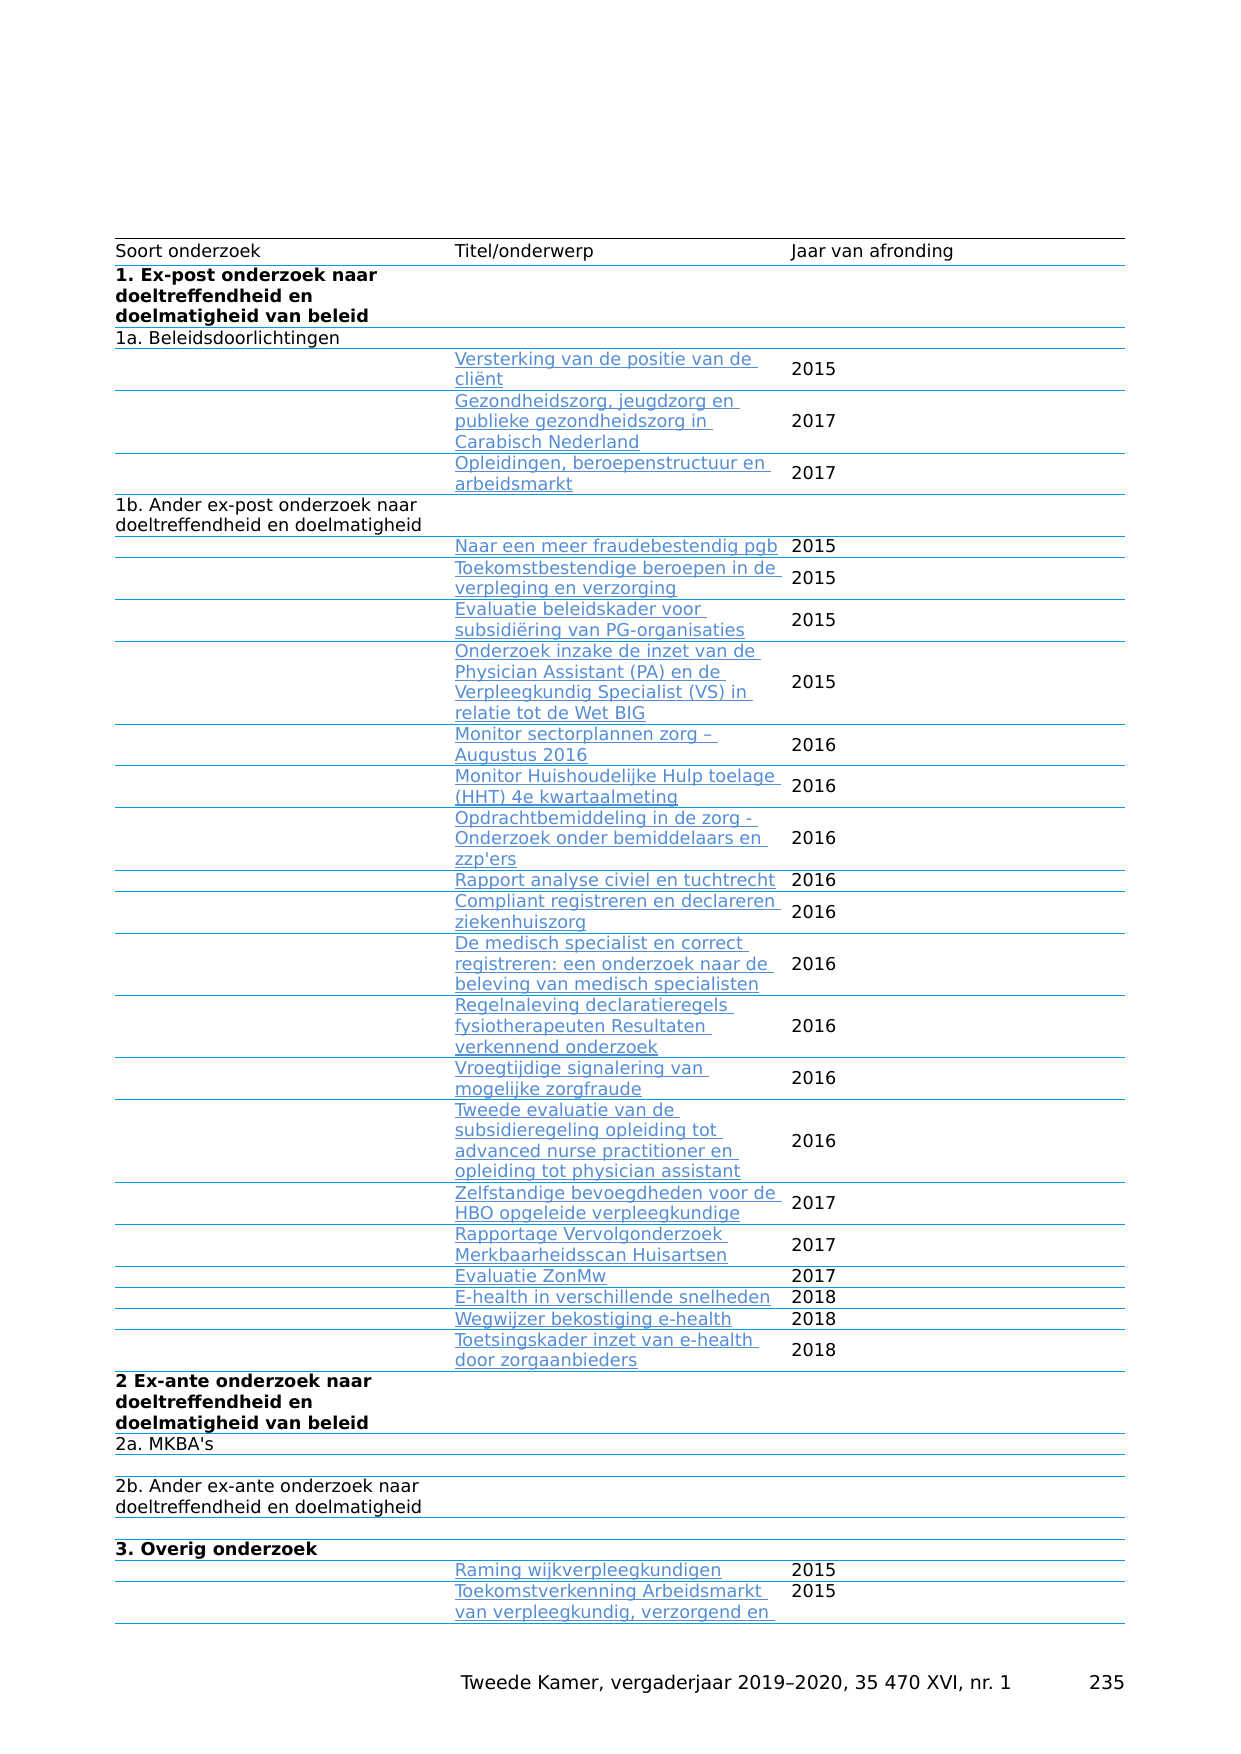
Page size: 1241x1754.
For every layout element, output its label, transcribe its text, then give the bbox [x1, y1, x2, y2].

table_cell 1a. Beleidsdoorlichtingen [115, 328, 452, 348]
table_cell [788, 1434, 1125, 1454]
table_cell [788, 1477, 1125, 1517]
table_cell 1. Ex-post onderzoek naar doeltreffendheid en doelmatigheid van beleid [115, 266, 452, 327]
table_cell Zelfstandige bevoegdheden voor de HBO opgeleide verpleegkundige [452, 1183, 788, 1224]
table_cell 2b. Ander ex-ante onderzoek naar doeltreffendheid en doelmatigheid [115, 1477, 452, 1517]
table_cell [115, 1225, 452, 1266]
table_cell 2016 [788, 725, 1125, 765]
table_cell 2016 [788, 808, 1125, 869]
table_cell [452, 1518, 788, 1538]
table_cell 2015 [788, 537, 1125, 557]
table_cell [452, 495, 788, 536]
table_cell [788, 328, 1125, 348]
table_cell De medisch specialist en correct registreren: een onderzoek naar de beleving van medisch specialisten [452, 934, 788, 995]
table_cell [115, 1330, 452, 1371]
table_cell E-health in verschillende snelheden [452, 1288, 788, 1308]
table_cell Soort onderzoek [115, 239, 452, 265]
table_cell [115, 1561, 452, 1581]
table_cell [115, 725, 452, 765]
table_cell Monitor Huishoudelijke Hulp toelage (HHT) 4e kwartaalmeting [452, 766, 788, 807]
table_cell [452, 266, 788, 327]
table_cell Opdrachtbemiddeling in de zorg - Onderzoek onder bemiddelaars en zzp'ers [452, 808, 788, 869]
table_cell [115, 349, 452, 390]
table_cell [452, 1540, 788, 1559]
table_cell [788, 1372, 1125, 1433]
table_cell Titel/onderwerp [452, 239, 788, 265]
table_cell 2016 [788, 934, 1125, 995]
table_cell 2017 [788, 391, 1125, 452]
table_cell Rapport analyse civiel en tuchtrecht [452, 871, 788, 891]
table_cell Toekomstverkenning Arbeidsmarkt van verpleegkundig, verzorgend en [452, 1582, 788, 1622]
table_cell 2016 [788, 871, 1125, 891]
table_cell Gezondheidszorg, jeugdzorg en publieke gezondheidszorg in Carabisch Nederland [452, 391, 788, 452]
table_cell [115, 1455, 452, 1476]
table_cell 2017 [788, 1225, 1125, 1266]
table_cell [115, 454, 452, 494]
table_cell Compliant registreren en declareren ziekenhuiszorg [452, 892, 788, 932]
table_cell [115, 642, 452, 724]
table_cell [115, 1288, 452, 1308]
table_cell 2a. MKBA's [115, 1434, 452, 1454]
table_cell [115, 1309, 452, 1329]
table_cell Versterking van de positie van de cliënt [452, 349, 788, 390]
table_cell [788, 1518, 1125, 1538]
table_cell 2017 [788, 454, 1125, 494]
table_cell 2015 [788, 1582, 1125, 1622]
table_cell 3. Overig onderzoek [115, 1540, 452, 1559]
table_cell [788, 495, 1125, 536]
table_cell [115, 1100, 452, 1182]
table_cell 2015 [788, 642, 1125, 724]
table_cell Evaluatie beleidskader voor subsidiëring van PG-organisaties [452, 600, 788, 641]
table_cell 2016 [788, 892, 1125, 932]
table_cell 2017 [788, 1183, 1125, 1224]
table_cell [452, 1434, 788, 1454]
table_cell 2016 [788, 1100, 1125, 1182]
table_cell [115, 537, 452, 557]
table_cell [115, 934, 452, 995]
table_cell [452, 1455, 788, 1476]
table_cell 1b. Ander ex-post onderzoek naar doeltreffendheid en doelmatigheid [115, 495, 452, 536]
table_cell [452, 1477, 788, 1517]
table_cell 2015 [788, 600, 1125, 641]
table_cell [115, 766, 452, 807]
table_cell Wegwijzer bekostiging e-health [452, 1309, 788, 1329]
table_cell [788, 266, 1125, 327]
table_cell [788, 1540, 1125, 1559]
table_cell Vroegtijdige signalering van mogelijke zorgfraude [452, 1058, 788, 1099]
table_cell Regelnaleving declaratieregels fysiotherapeuten Resultaten verkennend onderzoek [452, 996, 788, 1057]
table_cell [115, 892, 452, 932]
table_cell Toekomstbestendige beroepen in de verpleging en verzorging [452, 558, 788, 599]
table_cell Raming wijkverpleegkundigen [452, 1561, 788, 1581]
table_cell Monitor sectorplannen zorg – Augustus 2016 [452, 725, 788, 765]
table_cell [452, 1372, 788, 1433]
table_cell [115, 871, 452, 891]
table_cell 2 Ex-ante onderzoek naar doeltreffendheid en doelmatigheid van beleid [115, 1372, 452, 1433]
table_cell 2018 [788, 1330, 1125, 1371]
table_cell 2017 [788, 1267, 1125, 1287]
table_cell Rapportage Vervolgonderzoek Merkbaarheidsscan Huisartsen [452, 1225, 788, 1266]
table_cell [452, 328, 788, 348]
table_cell [115, 1267, 452, 1287]
table_cell [115, 1058, 452, 1099]
table_cell Opleidingen, beroepenstructuur en arbeidsmarkt [452, 454, 788, 494]
table_header Tabel 70 Artikel 4 - Zorgbreed beleid [115, 213, 1125, 238]
table_cell Tweede evaluatie van de subsidieregeling opleiding tot advanced nurse practitioner en opleiding tot physician assistant [452, 1100, 788, 1182]
table_cell 2018 [788, 1288, 1125, 1308]
table_cell [115, 996, 452, 1057]
table_cell 2016 [788, 1058, 1125, 1099]
table_cell 2016 [788, 766, 1125, 807]
table_cell Toetsingskader inzet van e-health door zorgaanbieders [452, 1330, 788, 1371]
table_cell Naar een meer fraudebestendig pgb [452, 537, 788, 557]
table_cell 2016 [788, 996, 1125, 1057]
table_cell [115, 1582, 452, 1622]
table_cell [115, 1183, 452, 1224]
table_cell 2015 [788, 349, 1125, 390]
table_cell [115, 391, 452, 452]
table_cell [115, 558, 452, 599]
table_cell Onderzoek inzake de inzet van de Physician Assistant (PA) en de Verpleegkundig Specialist (VS) in relatie tot de Wet BIG [452, 642, 788, 724]
table_cell 2015 [788, 558, 1125, 599]
table_cell [115, 600, 452, 641]
table_cell [788, 1455, 1125, 1476]
table_cell 2018 [788, 1309, 1125, 1329]
table_cell Evaluatie ZonMw [452, 1267, 788, 1287]
table_cell 2015 [788, 1561, 1125, 1581]
table_cell [115, 808, 452, 869]
table_cell [115, 1518, 452, 1538]
table_cell Jaar van afronding [788, 239, 1125, 265]
